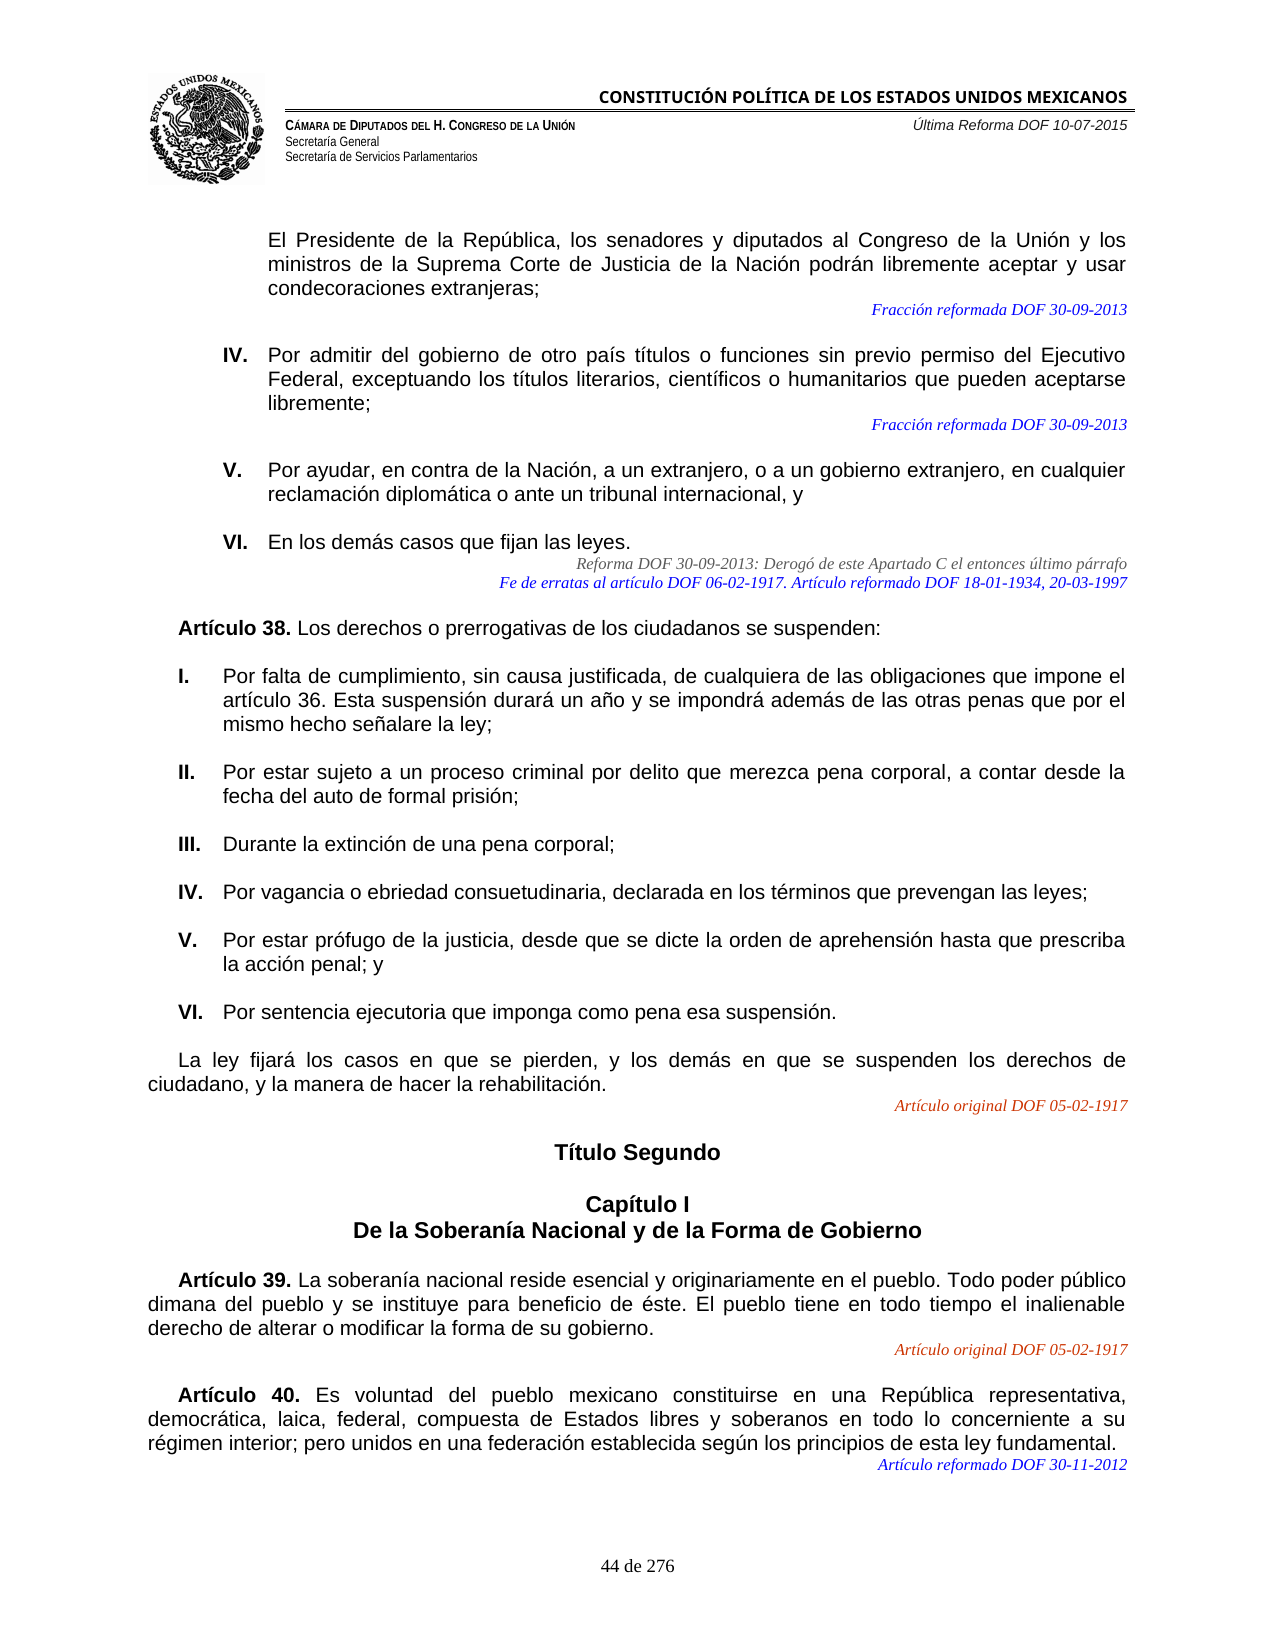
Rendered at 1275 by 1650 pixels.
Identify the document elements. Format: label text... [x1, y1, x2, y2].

text VI. En los demás casos que fijan las leyes. [223, 530, 1127, 554]
text II. Por estar sujeto a un proceso criminal por delito que merezca pena corporal, a contar desde la fecha del auto de formal prisión; [178, 760, 1127, 808]
text El Presidente de la República, los senadores y diputados al Congreso de la Unión y los ministros de la Suprema Corte de Justicia de la Nación podrán libremente aceptar y usar condecoraciones extranjeras; [268, 228, 1127, 300]
text Artículo 38. Los derechos o prerrogativas de los ciudadanos se suspenden: [148, 616, 1127, 640]
text Capítulo I [148, 1191, 1127, 1217]
text Fracción reformada DOF 30-09-2013 [148, 415, 1127, 434]
text De la Soberanía Nacional y de la Forma de Gobierno [148, 1217, 1127, 1244]
text VI. Por sentencia ejecutoria que imponga como pena esa suspensión. [178, 999, 1127, 1023]
text V. Por ayudar, en contra de la Nación, a un extranjero, o a un gobierno extranjero, en cualquier reclamación diplomática o ante un tribunal internacional, y [223, 458, 1127, 506]
text IV. Por admitir del gobierno de otro país títulos o funciones sin previo permiso del Ejecutivo Federal, exceptuando los títulos literarios, científicos o humanitarios que pueden aceptarse libremente; [223, 343, 1127, 415]
text Artículo 39. La soberanía nacional reside esencial y originariamente en el pueblo. Todo poder público dimana del pueblo y se instituye para beneficio de éste. El pueblo tiene en todo tiempo el inalienable derecho de alterar o modificar la forma de su gobierno. [148, 1268, 1127, 1340]
text Título Segundo [148, 1138, 1127, 1165]
text Artículo original DOF 05-02-1917 [148, 1340, 1127, 1359]
text Artículo reformado DOF 30-11-2012 [148, 1455, 1127, 1474]
text III. Durante la extinción de una pena corporal; [178, 832, 1127, 856]
text V. Por estar prófugo de la justicia, desde que se dicte la orden de aprehensión hasta que prescriba la acción penal; y [178, 928, 1127, 976]
text Fe de erratas al artículo DOF 06-02-1917. Artículo reformado DOF 18-01-1934, 20-03-1997 [148, 573, 1127, 592]
text Fracción reformada DOF 30-09-2013 [148, 300, 1127, 319]
text I. Por falta de cumplimiento, sin causa justificada, de cualquiera de las obligaciones que impone el artículo 36. Esta suspensión durará un año y se impondrá además de las otras penas que por el mismo hecho señalare la ley; [178, 664, 1127, 736]
text Reforma DOF 30-09-2013: Derogó de este Apartado C el entonces último párrafo [148, 554, 1127, 573]
text Artículo original DOF 05-02-1917 [148, 1095, 1127, 1114]
text Artículo 40. Es voluntad del pueblo mexicano constituirse en una República representativa, democrática, laica, federal, compuesta de Estados libres y soberanos en todo lo concerniente a su régimen interior; pero unidos en una federación establecida según los principios de esta ley fundamental. [148, 1383, 1127, 1455]
text IV. Por vagancia o ebriedad consuetudinaria, declarada en los términos que prevengan las leyes; [178, 880, 1127, 904]
text La ley fijará los casos en que se pierden, y los demás en que se suspenden los derechos de ciudadano, y la manera de hacer la rehabilitación. [148, 1047, 1127, 1095]
